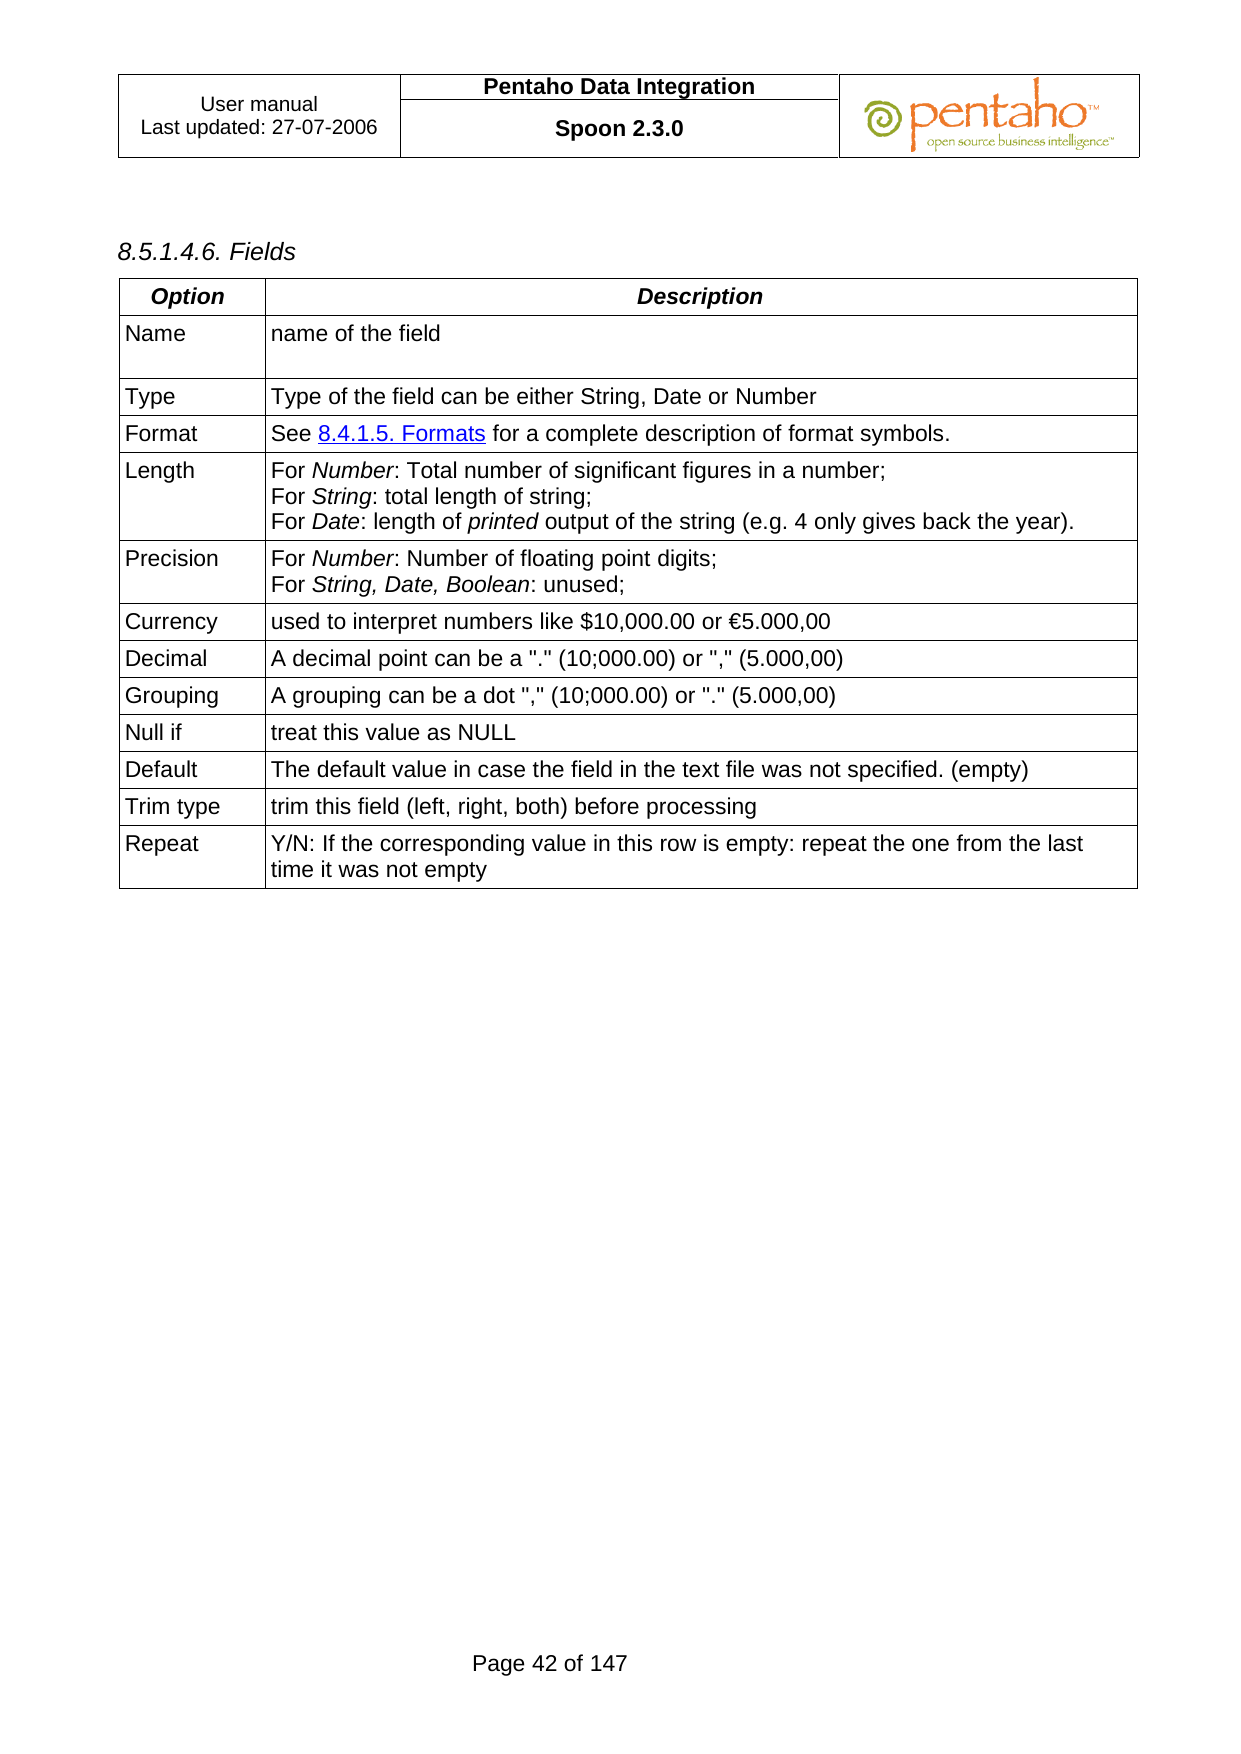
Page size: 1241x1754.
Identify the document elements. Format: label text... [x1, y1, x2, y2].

table_cell Format [120, 416, 265, 452]
table_cell Repeat [120, 826, 265, 888]
table_cell name of the field [266, 316, 1137, 378]
table_cell trim this field (left, right, both) before processing [266, 789, 1137, 825]
table_cell Precision [120, 541, 265, 603]
table_cell Type of the field can be either String, Date or Number [266, 379, 1137, 415]
table_cell used to interpret numbers like $10,000.00 or €5.000,00 [266, 604, 1137, 640]
table_cell Decimal [120, 641, 265, 677]
table_cell See 8.4.1.5. Formats for a complete description of format symbols. [266, 416, 1137, 452]
table_cell Grouping [120, 678, 265, 714]
table_cell For Number: Number of floating point digits; For String, Date, Boolean: unused; [266, 541, 1137, 603]
table_cell Name [120, 316, 265, 378]
table_header Option [120, 279, 265, 315]
table_cell Trim type [120, 789, 265, 825]
table_cell Null if [120, 715, 265, 751]
table_cell Default [120, 752, 265, 788]
table_cell For Number: Total number of significant figures in a number; For String: total length of string; For Date: length of printed output of the string (e.g. 4 only gives back the year). [266, 453, 1137, 540]
table_cell A decimal point can be a "." (10;000.00) or "," (5.000,00) [266, 641, 1137, 677]
subtitle Fields [117, 238, 1137, 266]
table_cell Length [120, 453, 265, 540]
table_cell The default value in case the field in the text file was not specified. (empty) [266, 752, 1137, 788]
table_cell treat this value as NULL [266, 715, 1137, 751]
table_cell Y/N: If the corresponding value in this row is empty: repeat the one from the last time it was not empty [266, 826, 1137, 888]
table_header Description [266, 279, 1137, 315]
table_cell A grouping can be a dot "," (10;000.00) or "." (5.000,00) [266, 678, 1137, 714]
table_cell Currency [120, 604, 265, 640]
table_cell Type [120, 379, 265, 415]
